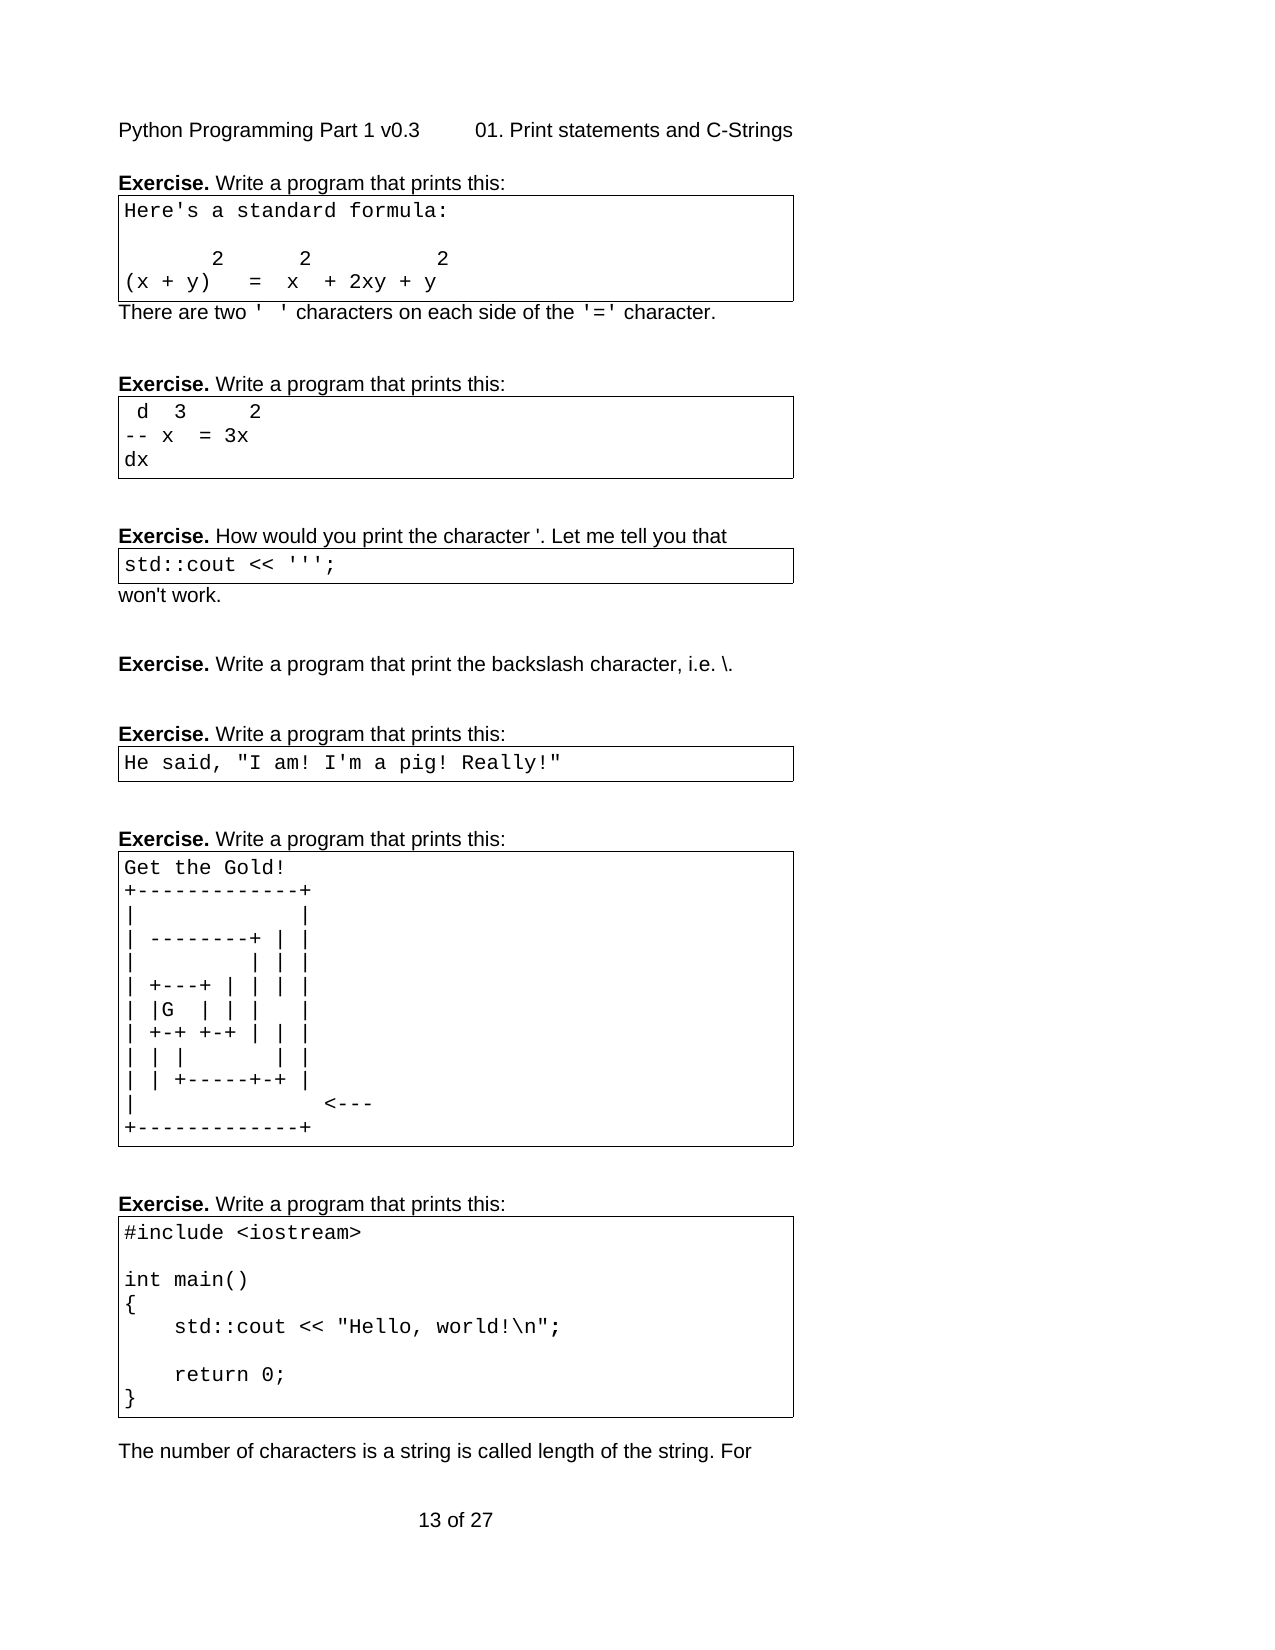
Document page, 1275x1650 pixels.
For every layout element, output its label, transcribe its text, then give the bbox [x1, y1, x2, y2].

text won't work. [118, 584, 793, 606]
text Exercise. Write a program that prints this: [118, 1193, 793, 1216]
text Exercise. How would you print the character '. Let me tell you that [118, 525, 793, 548]
text Exercise. Write a program that prints this: [118, 372, 793, 396]
text Exercise. Write a program that print the backslash character, i.e. \. [118, 653, 793, 676]
table_header std::cout << '''; [119, 549, 793, 583]
text Exercise. Write a program that prints this: [118, 828, 793, 851]
text Exercise. Write a program that prints this: [118, 723, 793, 746]
table_header d 3 2 -- x = 3x dx [119, 397, 793, 478]
table_header Here's a standard formula: 2 2 2 (x + y) = x + 2xy + y [119, 196, 793, 301]
text There are two ' ' characters on each side of the '=' character. [118, 302, 793, 326]
text Exercise. Write a program that prints this: [118, 171, 793, 194]
text The number of characters is a string is called length of the string. For [118, 1440, 793, 1463]
table_header Get the Gold! +-------------+ | | | --------+ | | | | | | | +---+ | | | | | |G | | | | | +-+ +-+ | | | | | | | | | | +-----+-+ | | <--- +-------------+ [119, 852, 793, 1146]
table_header #include <iostream> int main() { std::cout << "Hello, world!\n"; return 0; } [119, 1217, 793, 1417]
table_header He said, "I am! I'm a pig! Really!" [119, 747, 793, 781]
